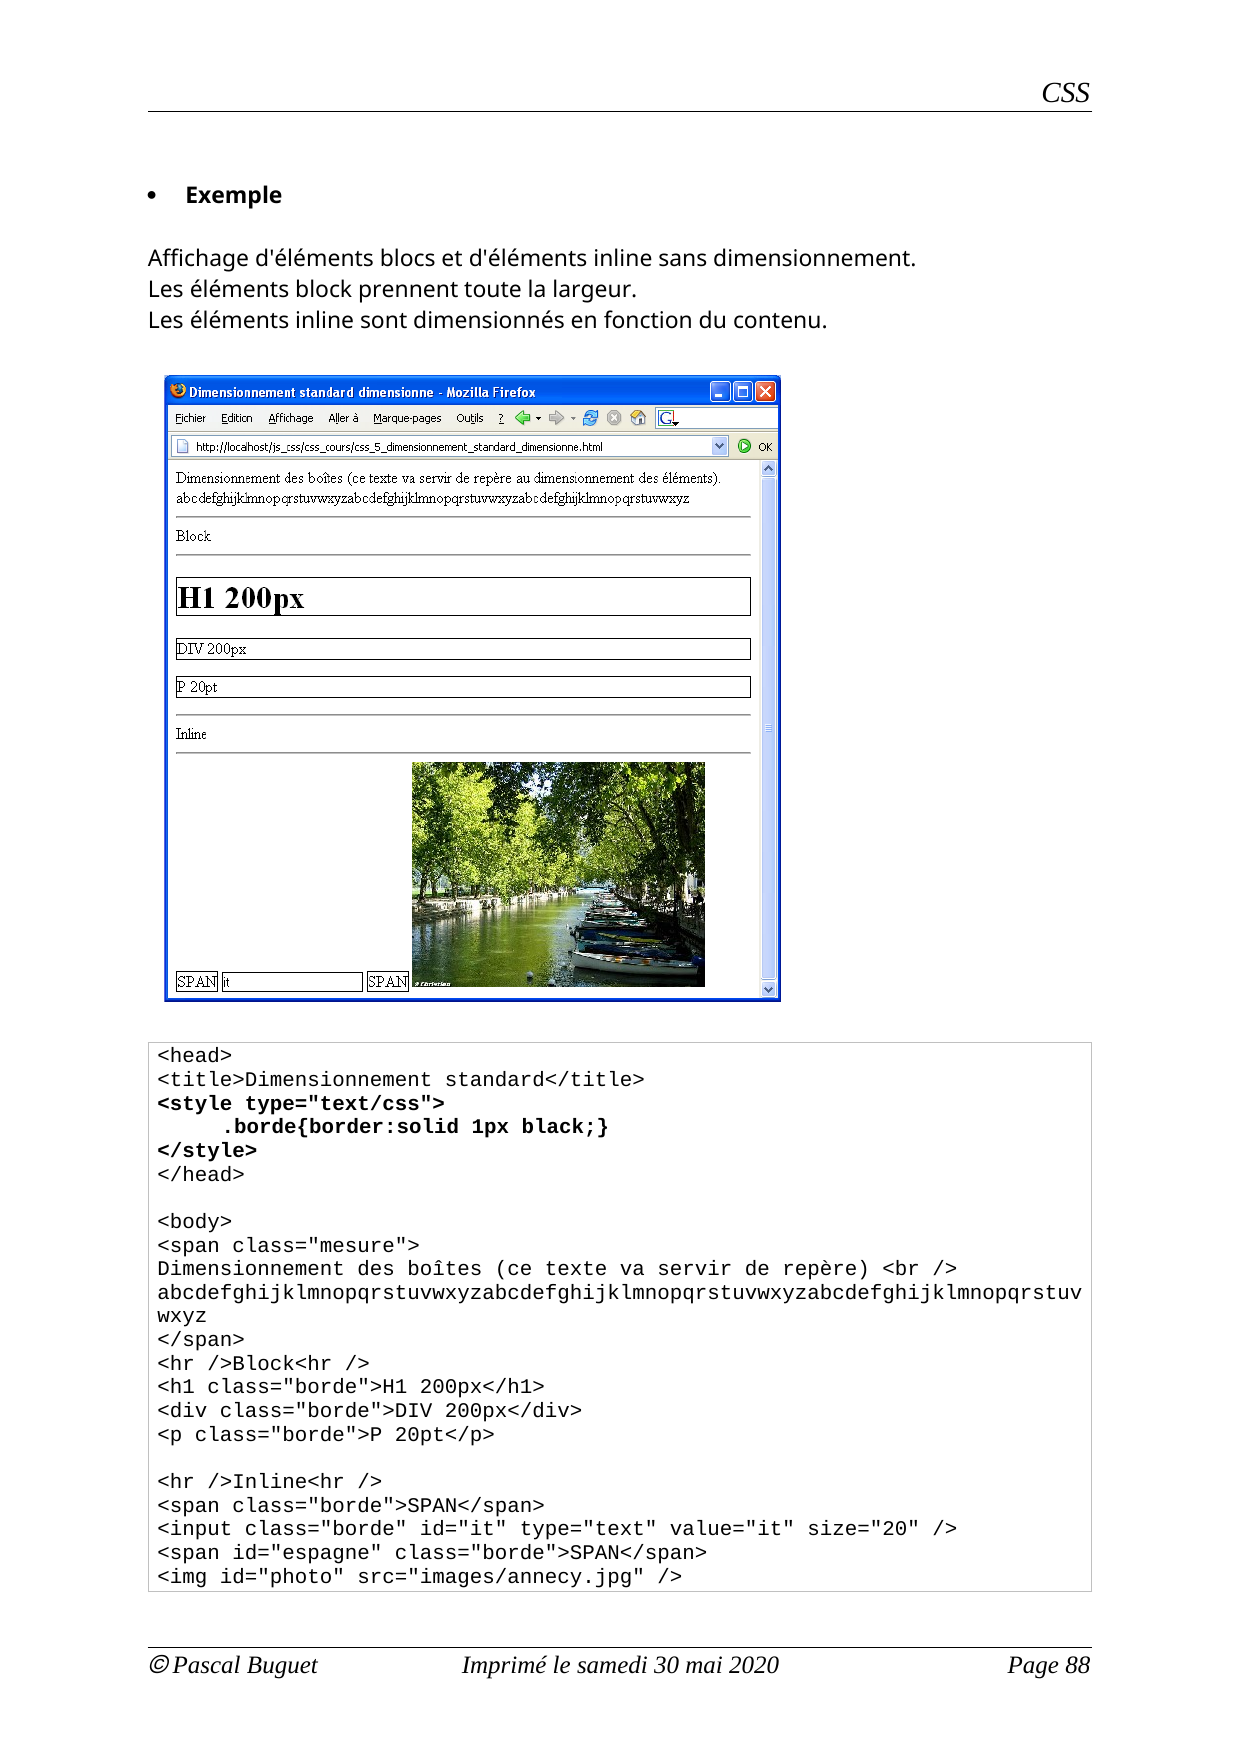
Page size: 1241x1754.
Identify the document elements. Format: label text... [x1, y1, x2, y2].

text <div class="borde">DIV 200px</div> [149, 1397, 1091, 1421]
text <style type="text/css"> [149, 1089, 1091, 1113]
list Exemple [148, 179, 1092, 210]
text </head> [149, 1161, 1091, 1184]
text Les éléments inline sont dimensionnés en fonction du contenu. [148, 304, 1092, 335]
text .borde{border:solid 1px black;} [149, 1113, 1091, 1137]
text </style> [149, 1137, 1091, 1161]
text <input class="borde" id="it" type="text" value="it" size="20" /> [149, 1515, 1091, 1539]
picture [164, 375, 781, 1002]
text Les éléments block prennent toute la largeur. [148, 273, 1092, 304]
text <img id="photo" src="images/annecy.jpg" /> [149, 1562, 1091, 1591]
text <hr />Inline<hr /> [149, 1468, 1091, 1492]
text <h1 class="borde">H1 200px</h1> [149, 1373, 1091, 1397]
text <head> [149, 1043, 1091, 1066]
text abcdefghijklmnopqrstuvwxyzabcdefghijklmnopqrstuvwxyzabcdefghijklmnopqrstuvwxyz [149, 1279, 1091, 1326]
text <hr />Block<hr /> [149, 1350, 1091, 1373]
text Dimensionnement des boîtes (ce texte va servir de repère) <br /> [149, 1255, 1091, 1279]
text Affichage d'éléments blocs et d'éléments inline sans dimensionnement. [148, 241, 1092, 273]
text </span> [149, 1326, 1091, 1350]
text <title>Dimensionnement standard</title> [149, 1066, 1091, 1089]
text <p class="borde">P 20pt</p> [149, 1421, 1091, 1444]
text <body> [149, 1208, 1091, 1231]
text <span id="espagne" class="borde">SPAN</span> [149, 1539, 1091, 1562]
text <span class="borde">SPAN</span> [149, 1492, 1091, 1515]
text <span class="mesure"> [149, 1231, 1091, 1255]
